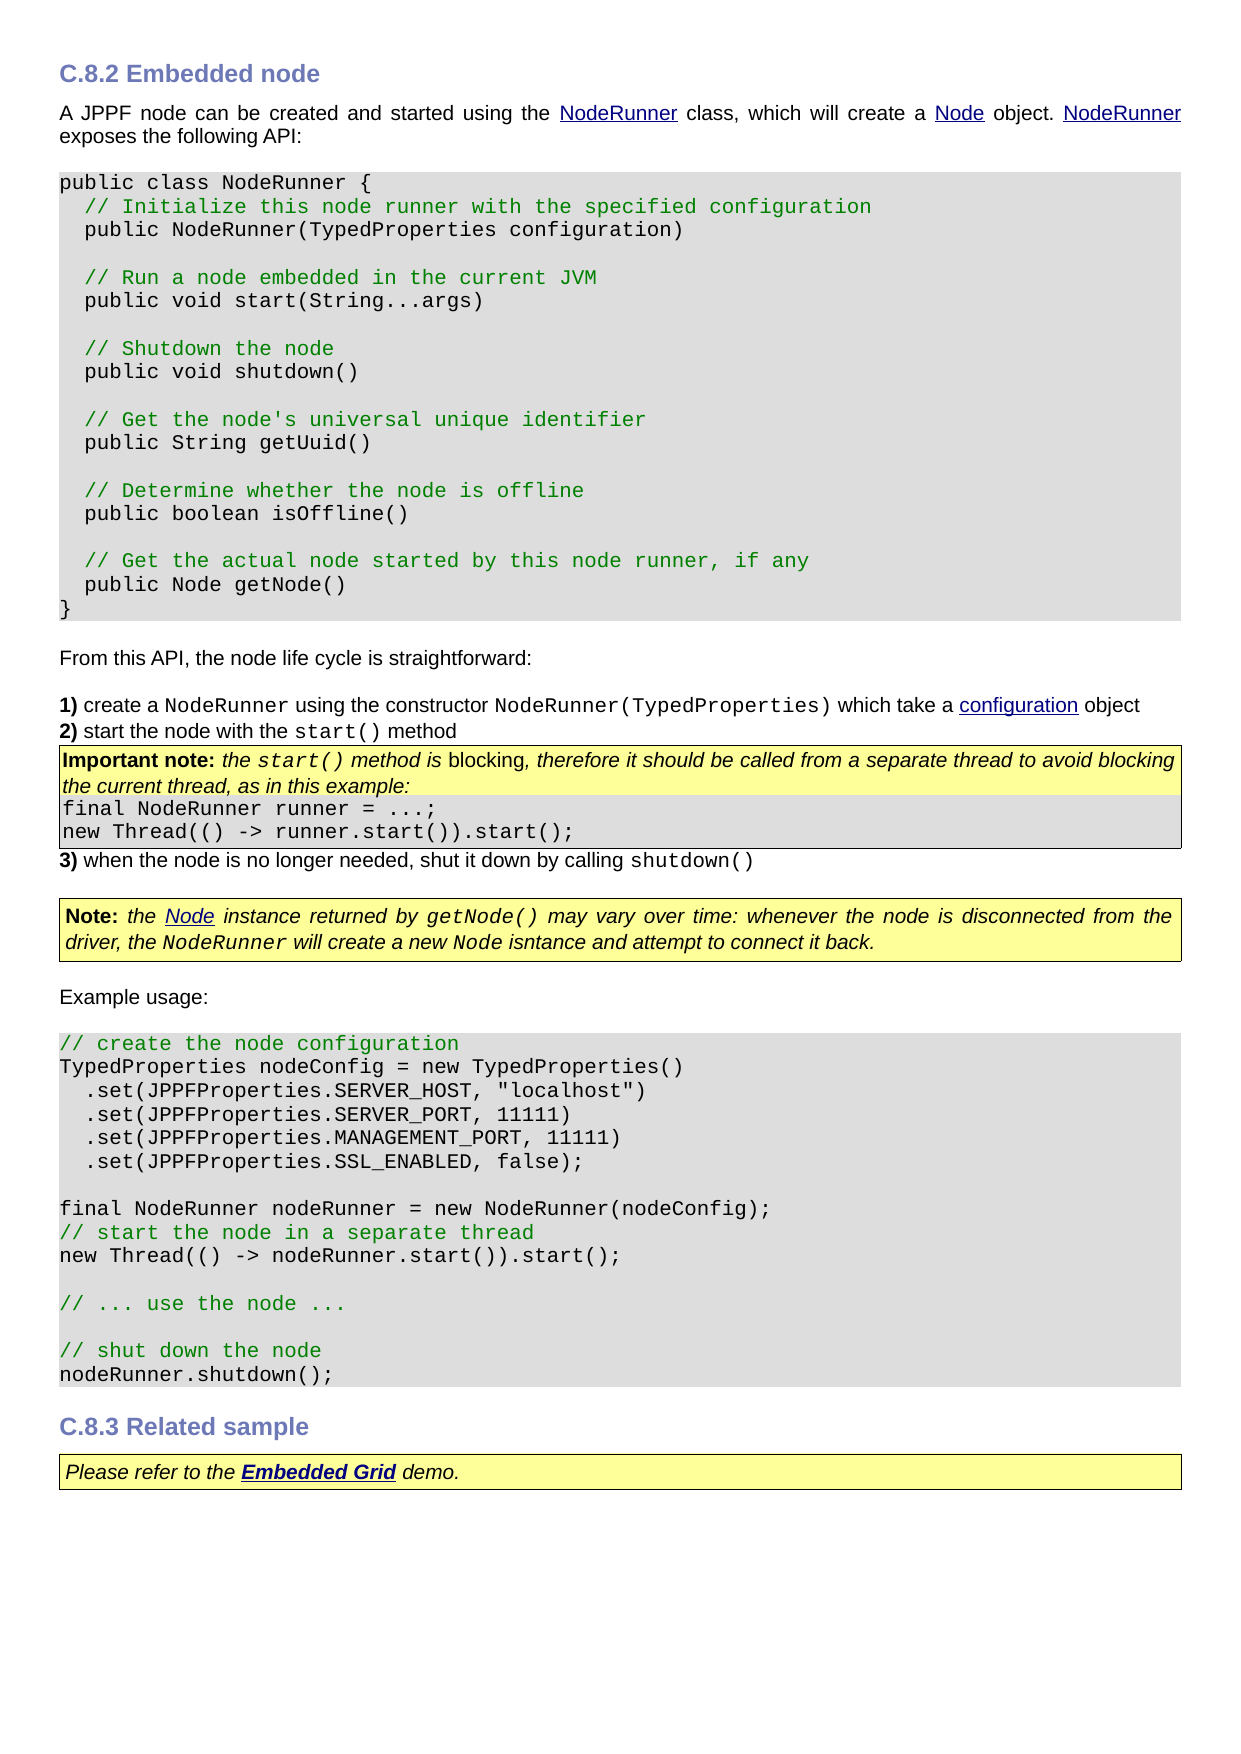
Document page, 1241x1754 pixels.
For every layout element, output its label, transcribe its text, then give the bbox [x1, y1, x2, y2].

subtitle Embedded node [59, 59, 1181, 88]
text Please refer to the Embedded Grid demo. [60, 1455, 1181, 1489]
text TypedProperties nodeConfig = new TypedProperties() [59, 1056, 1181, 1080]
text From this API, the node life cycle is straightforward: [59, 645, 1181, 669]
text Example usage: [59, 985, 1181, 1009]
text public class NodeRunner { [59, 172, 1181, 196]
text // ... use the node ... [59, 1293, 1181, 1316]
text 1) create a NodeRunner using the constructor NodeRunner(TypedProperties) which take a configuration object [59, 693, 1181, 719]
text // create the node configuration [59, 1033, 1181, 1056]
text // Run a node embedded in the current JVM [59, 267, 1181, 290]
text Important note: the start() method is blocking, therefore it should be called from a separate thread to avoid blocking the current thread, as in this example: [60, 746, 1181, 795]
text .set(JPPFProperties.SERVER_HOST, "localhost") [59, 1080, 1181, 1103]
text final NodeRunner nodeRunner = new NodeRunner(nodeConfig); [59, 1198, 1181, 1222]
text 3) when the node is no longer needed, shut it down by calling shutdown() [59, 849, 1181, 874]
text 2) start the node with the start() method [59, 719, 1181, 745]
text // Get the node's universal unique identifier [59, 409, 1181, 432]
text // Determine whether the node is offline [59, 479, 1181, 503]
text .set(JPPFProperties.MANAGEMENT_PORT, 11111) [59, 1127, 1181, 1151]
text // shut down the node [59, 1340, 1181, 1364]
text nodeRunner.shutdown(); [59, 1364, 1181, 1387]
text public NodeRunner(TypedProperties configuration) [59, 219, 1181, 243]
text // Get the actual node started by this node runner, if any [59, 551, 1181, 574]
text new Thread(() -> nodeRunner.start()).start(); [59, 1245, 1181, 1269]
text public boolean isOffline() [59, 503, 1181, 527]
text } [59, 598, 1181, 621]
text public Node getNode() [59, 574, 1181, 598]
text // Initialize this node runner with the specified configuration [59, 196, 1181, 219]
text final NodeRunner runner = ...; [60, 795, 1181, 818]
text public String getUuid() [59, 432, 1181, 456]
text new Thread(() -> runner.start()).start(); [60, 818, 1181, 848]
text Note: the Node instance returned by getNode() may vary over time: whenever the node is disconnected from the driver, the NodeRunner will create a new Node isntance and attempt to connect it back. [60, 899, 1181, 961]
text A JPPF node can be created and started using the NodeRunner class, which will create a Node object. NodeRunner exposes the following API: [59, 100, 1181, 148]
text // Shutdown the node [59, 338, 1181, 361]
text .set(JPPFProperties.SSL_ENABLED, false); [59, 1151, 1181, 1174]
text public void start(String...args) [59, 290, 1181, 314]
text public void shutdown() [59, 361, 1181, 385]
text .set(JPPFProperties.SERVER_PORT, 11111) [59, 1103, 1181, 1127]
text // start the node in a separate thread [59, 1222, 1181, 1245]
subtitle Related sample [59, 1412, 1181, 1441]
